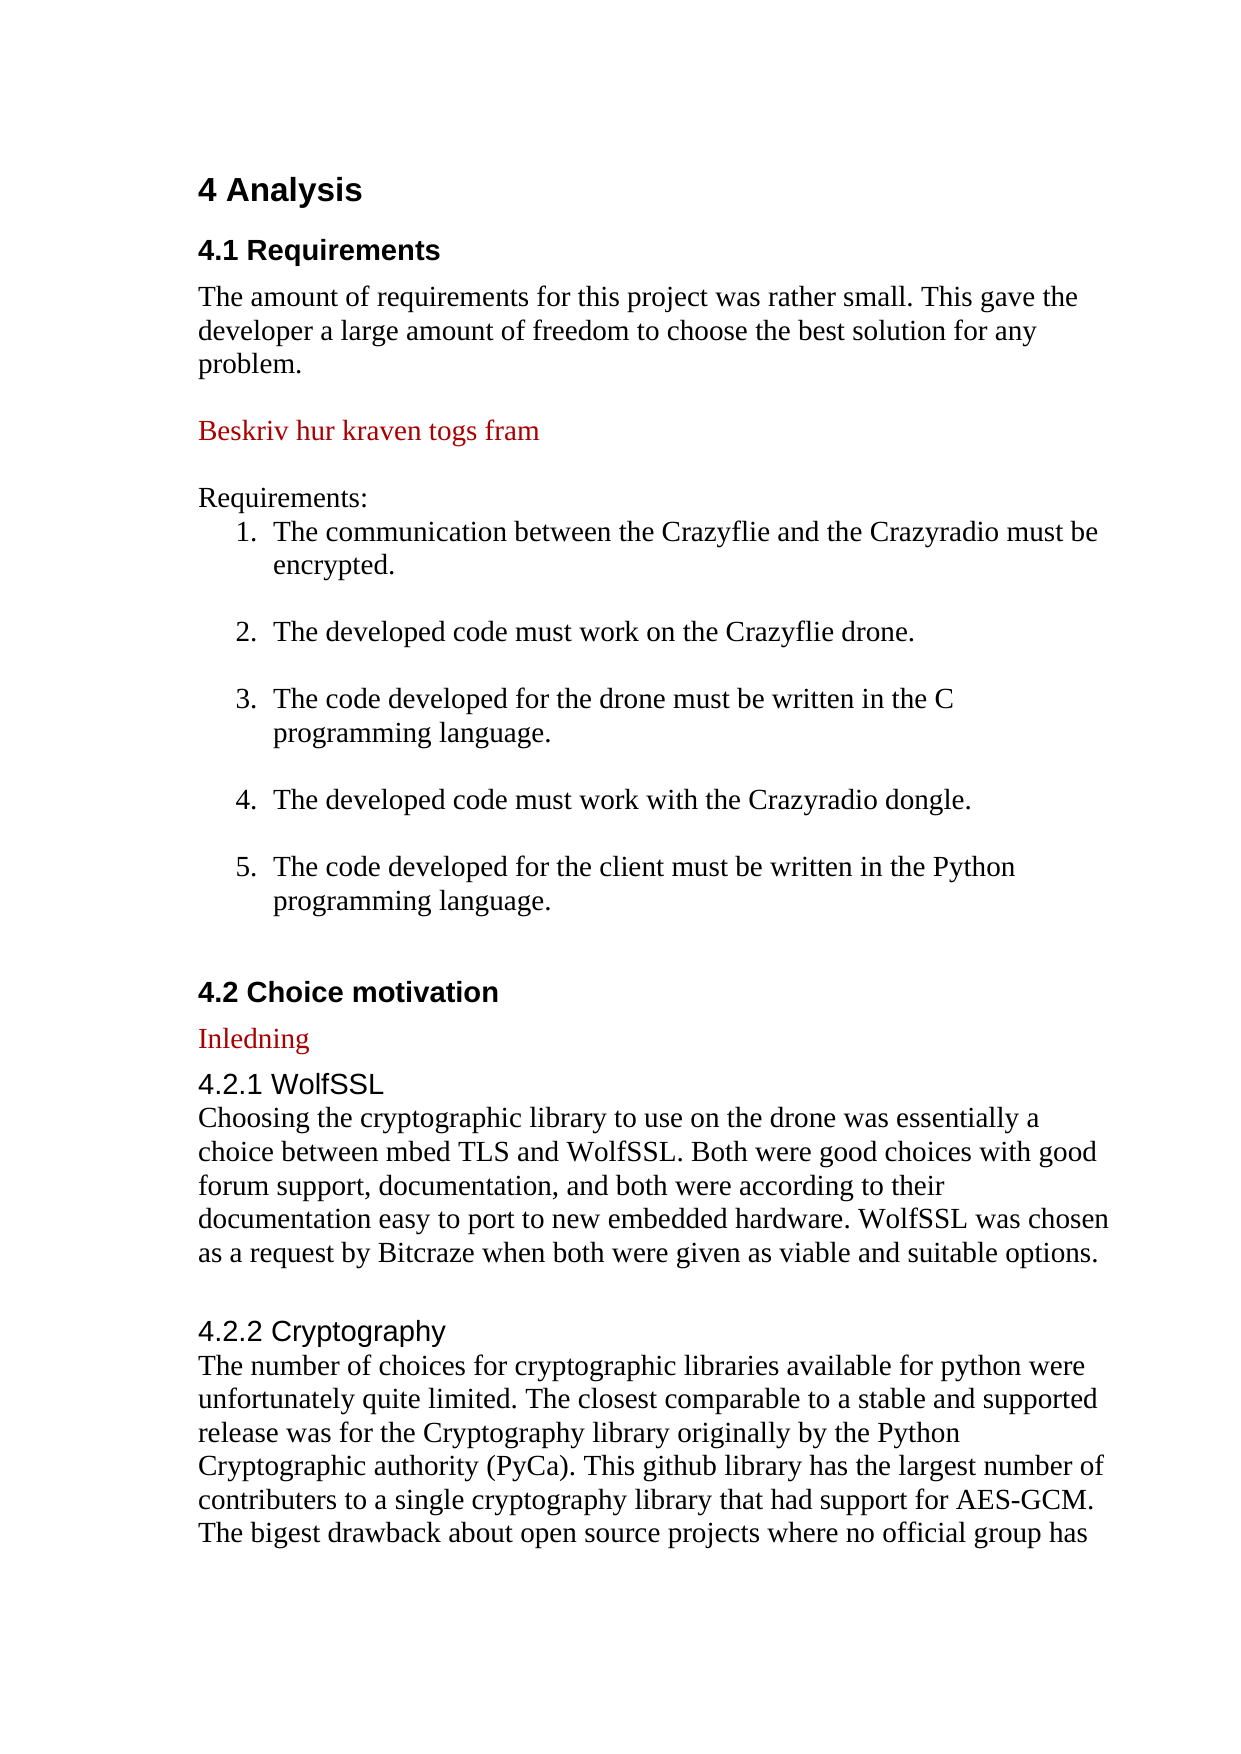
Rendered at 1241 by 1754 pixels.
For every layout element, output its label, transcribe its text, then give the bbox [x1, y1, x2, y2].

subtitle Choice motivation [198, 975, 1119, 1008]
list The communication between the Crazyflie and the Crazyradio must be encrypted. [235, 514, 1119, 581]
text Requirements: [198, 480, 1119, 514]
list The developed code must work with the Crazyradio dongle. [235, 782, 1119, 816]
list The code developed for the client must be written in the Python programming language. [235, 849, 1119, 916]
subtitle Requirements [198, 233, 1119, 267]
text Inledning [198, 1021, 1119, 1054]
subtitle WolfSSL [198, 1067, 1119, 1101]
list The code developed for the drone must be written in the C programming language. [235, 682, 1119, 749]
subtitle Cryptography [198, 1314, 1119, 1348]
list The developed code must work on the Crazyflie drone. [235, 614, 1119, 648]
text The number of choices for cryptographic libraries available for python were unfortunately quite limited. The closest comparable to a stable and supported release was for the Cryptography library originally by the Python Cryptographic authority (PyCa). This github library has the largest number of contributers to a single cryptography library that had support for AES-GCM. The bigest drawback about open source projects where no official group has [198, 1348, 1119, 1549]
text The amount of requirements for this project was rather small. This gave the developer a large amount of freedom to choose the best solution for any problem. [198, 279, 1119, 380]
text Choosing the cryptographic library to use on the drone was essentially a choice between mbed TLS and WolfSSL. Both were good choices with good forum support, documentation, and both were according to their documentation easy to port to new embedded hardware. WolfSSL was chosen as a request by Bitcraze when both were given as viable and suitable options. [198, 1101, 1119, 1268]
subtitle Analysis [198, 170, 1119, 208]
text Beskriv hur kraven togs fram [198, 413, 1119, 447]
